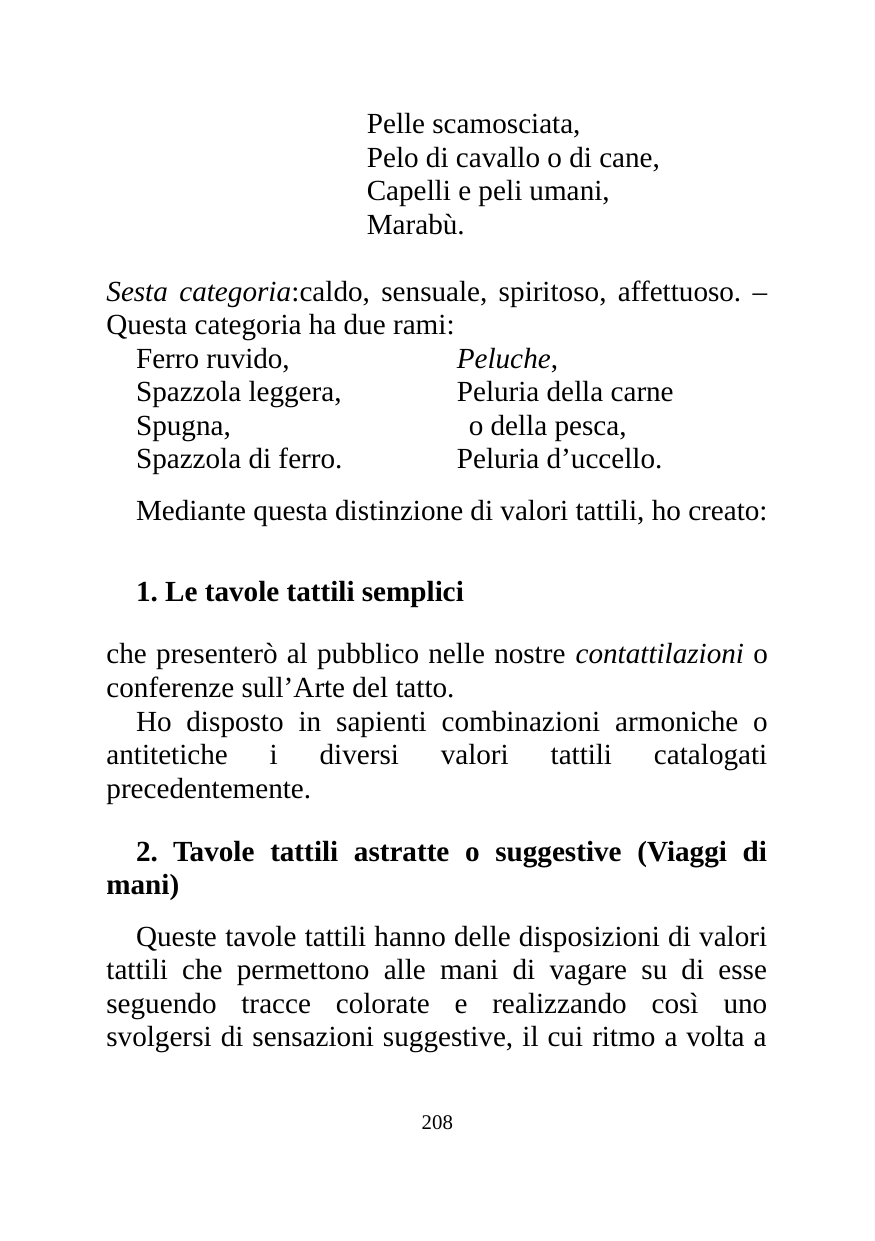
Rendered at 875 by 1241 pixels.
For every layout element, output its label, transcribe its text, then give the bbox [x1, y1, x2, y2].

text Ho disposto in sapienti combinazioni armoniche o antitetiche i diversi valori tattili catalogati precedentemente. [106, 704, 768, 804]
table_header Sesta categoria:caldo, sensuale, spiritoso, affettuoso. – Questa categoria ha due rami: [106, 274, 767, 341]
text 1. Le tavole tattili semplici [106, 574, 768, 607]
table_header Pelle scamosciata, Pelo di cavallo o di cane, Capelli e peli umani, Marabù. [337, 106, 767, 240]
text che presenterò al pubblico nelle nostre contattilazioni o conferenze sull’Arte del tatto. [106, 637, 768, 704]
text 2. Tavole tattili astratte o suggestive (Viaggi di mani) [106, 834, 768, 901]
table_cell Peluche, Peluria della carne o della pesca, Peluria d’uccello. [439, 341, 767, 475]
table_header [106, 106, 337, 240]
text Mediante questa distinzione di valori tattili, ho creato: [106, 493, 768, 526]
table_cell Ferro ruvido, Spazzola leggera, Spugna, Spazzola di ferro. [106, 341, 439, 475]
text Queste tavole tattili hanno delle disposizioni di valori tattili che permettono alle mani di vagare su di esse seguendo tracce colorate e realizzando così uno svolgersi di sensazioni suggestive, il cui ritmo a volta a [106, 919, 768, 1053]
